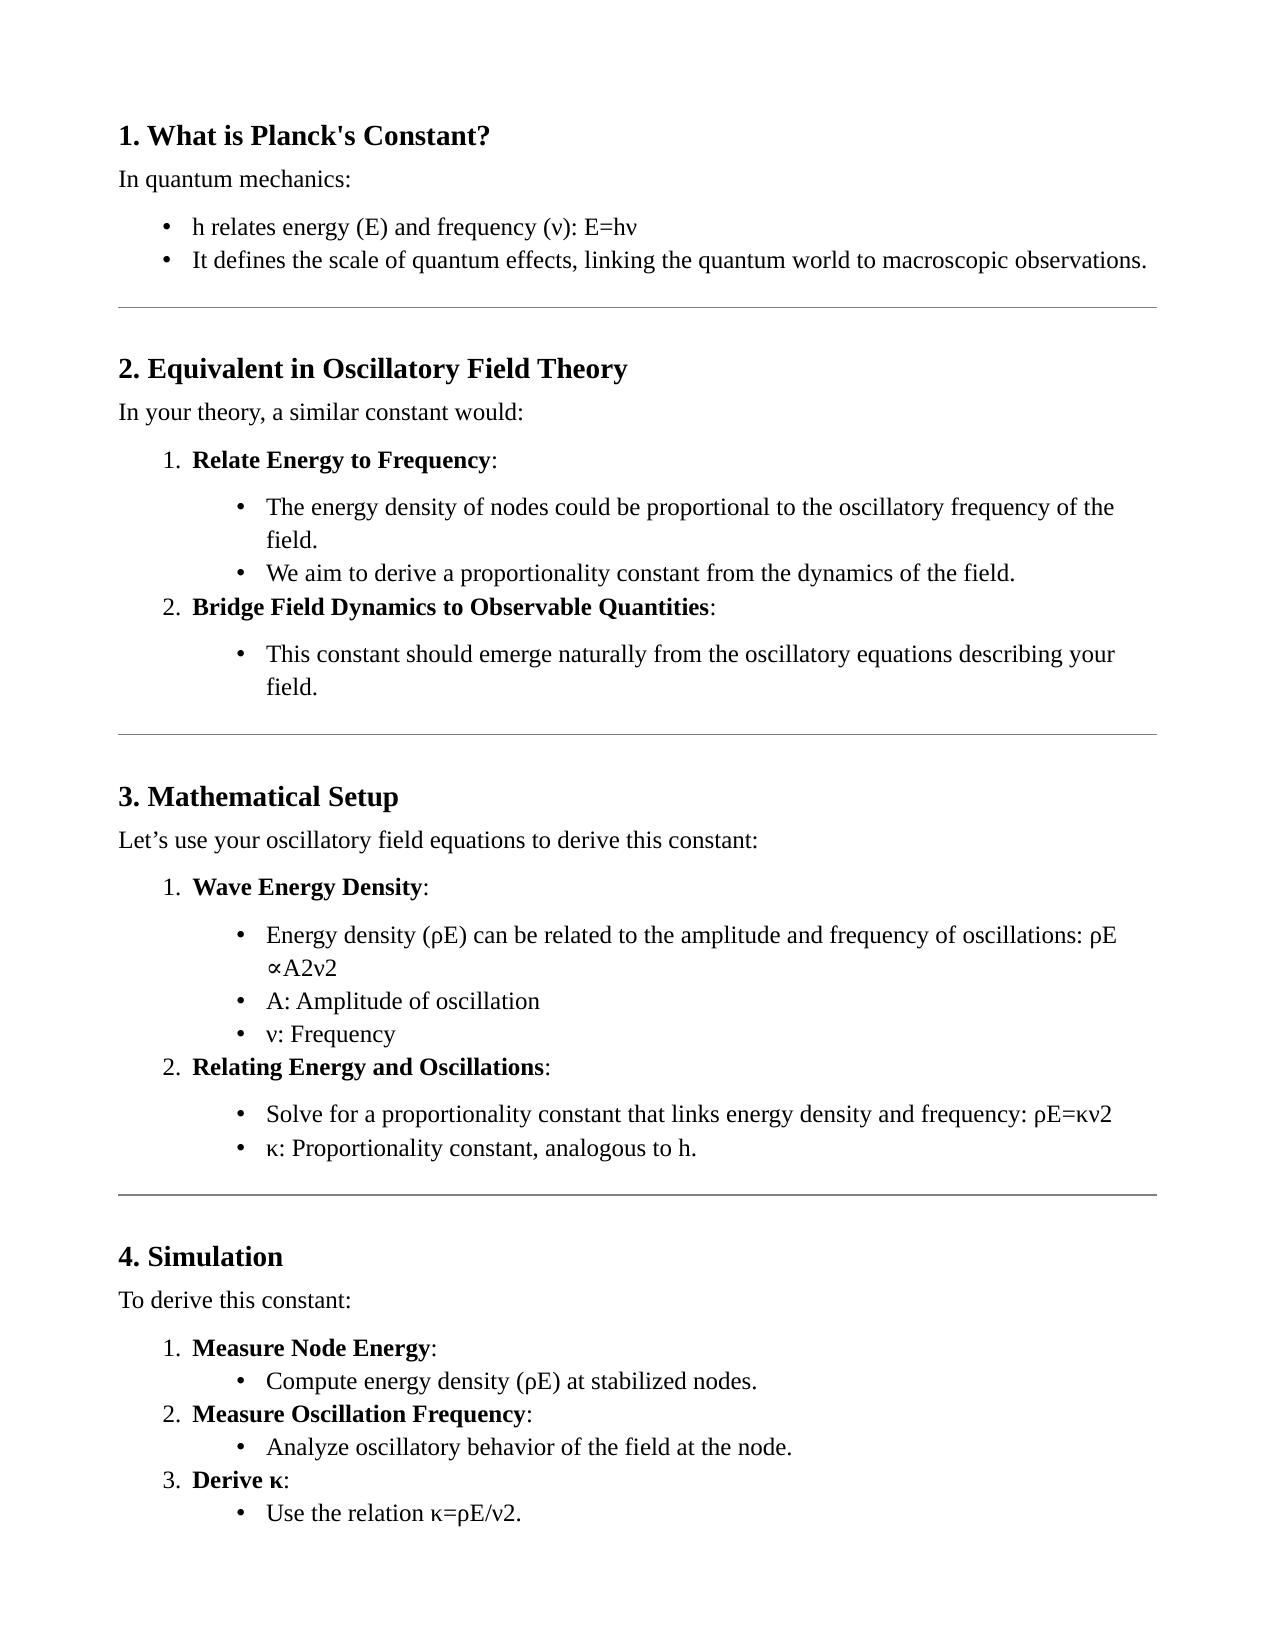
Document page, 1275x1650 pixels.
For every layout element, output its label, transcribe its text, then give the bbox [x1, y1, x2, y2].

list A: Amplitude of oscillation [236, 986, 1157, 1015]
list Wave Energy Density: [162, 872, 1157, 901]
list Relating Energy and Oscillations: [162, 1052, 1157, 1081]
list Use the relation κ=ρE​/ν2. [236, 1498, 1157, 1527]
list We aim to derive a proportionality constant from the dynamics of the field. [236, 558, 1157, 587]
list h relates energy (E) and frequency (ν): E=hν [162, 212, 1157, 241]
text In your theory, a similar constant would: [118, 397, 1157, 426]
subtitle 3. Mathematical Setup [118, 779, 1157, 812]
list Analyze oscillatory behavior of the field at the node. [236, 1432, 1157, 1461]
text Let’s use your oscillatory field equations to derive this constant: [118, 825, 1157, 853]
list Relate Energy to Frequency: [162, 445, 1157, 474]
list Measure Oscillation Frequency: [162, 1399, 1157, 1427]
list The energy density of nodes could be proportional to the oscillatory frequency of the field. [236, 492, 1157, 554]
list Derive κ: [162, 1465, 1157, 1493]
list It defines the scale of quantum effects, linking the quantum world to macroscopic observations. [162, 245, 1157, 273]
subtitle 2. Equivalent in Oscillatory Field Theory [118, 351, 1157, 385]
text To derive this constant: [118, 1285, 1157, 1314]
list Measure Node Energy: [162, 1333, 1157, 1361]
text In quantum mechanics: [118, 164, 1157, 193]
list κ: Proportionality constant, analogous to h. [236, 1133, 1157, 1161]
subtitle 4. Simulation [118, 1239, 1157, 1273]
list Compute energy density (ρE​) at stabilized nodes. [236, 1366, 1157, 1394]
list Bridge Field Dynamics to Observable Quantities: [162, 592, 1157, 620]
list ν: Frequency [236, 1019, 1157, 1048]
list Energy density (ρE​) can be related to the amplitude and frequency of oscillations: ρE​∝A2ν2 [236, 920, 1157, 982]
subtitle 1. What is Planck's Constant? [118, 118, 1157, 152]
list This constant should emerge naturally from the oscillatory equations describing your field. [236, 639, 1157, 701]
list Solve for a proportionality constant that links energy density and frequency: ρE​=κν2 [236, 1099, 1157, 1128]
